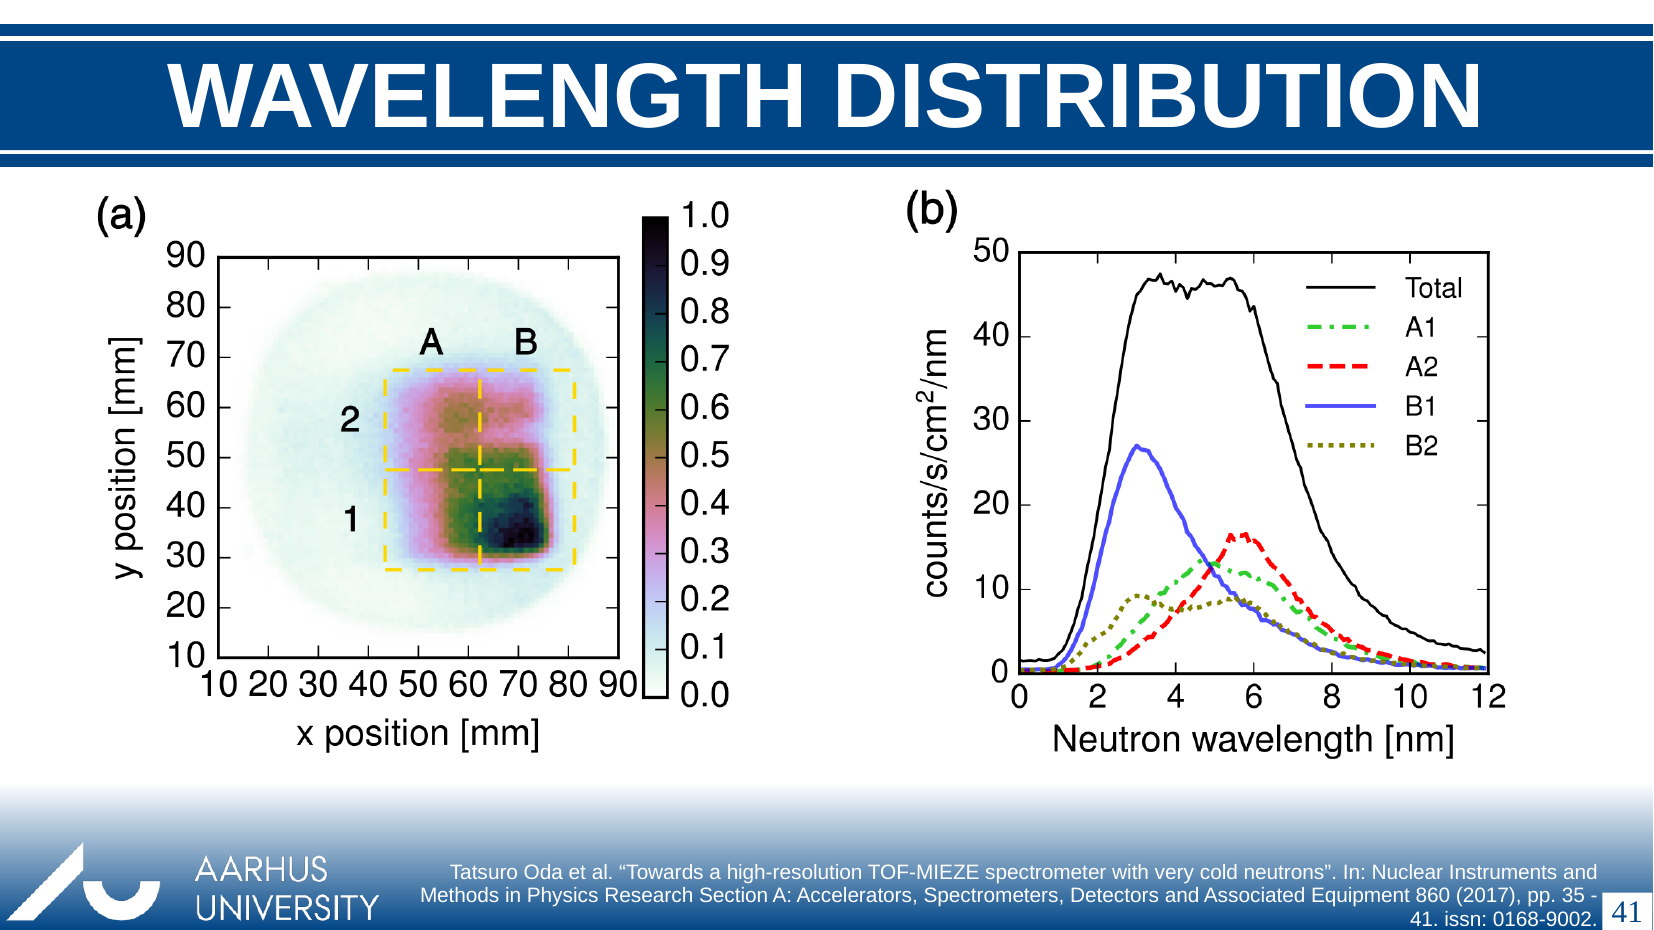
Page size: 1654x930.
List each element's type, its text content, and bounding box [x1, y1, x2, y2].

picture [900, 179, 1531, 764]
title WAVELENGTH DISTRIBUTION [0, 41, 1653, 151]
picture [90, 187, 741, 757]
text_box Tatsuro Oda et al. “Towards a high-resolution TOF-MIEZE spectrometer with very cold neutrons”. In: Nuclear Instruments and Methods in Physics Research Section A: Accelerators, Spectrometers, Detectors and Associated Equipment 860 (2017), pp. 35 -41. issn: 0168-9002. [397, 853, 1613, 930]
picture [5, 841, 414, 928]
